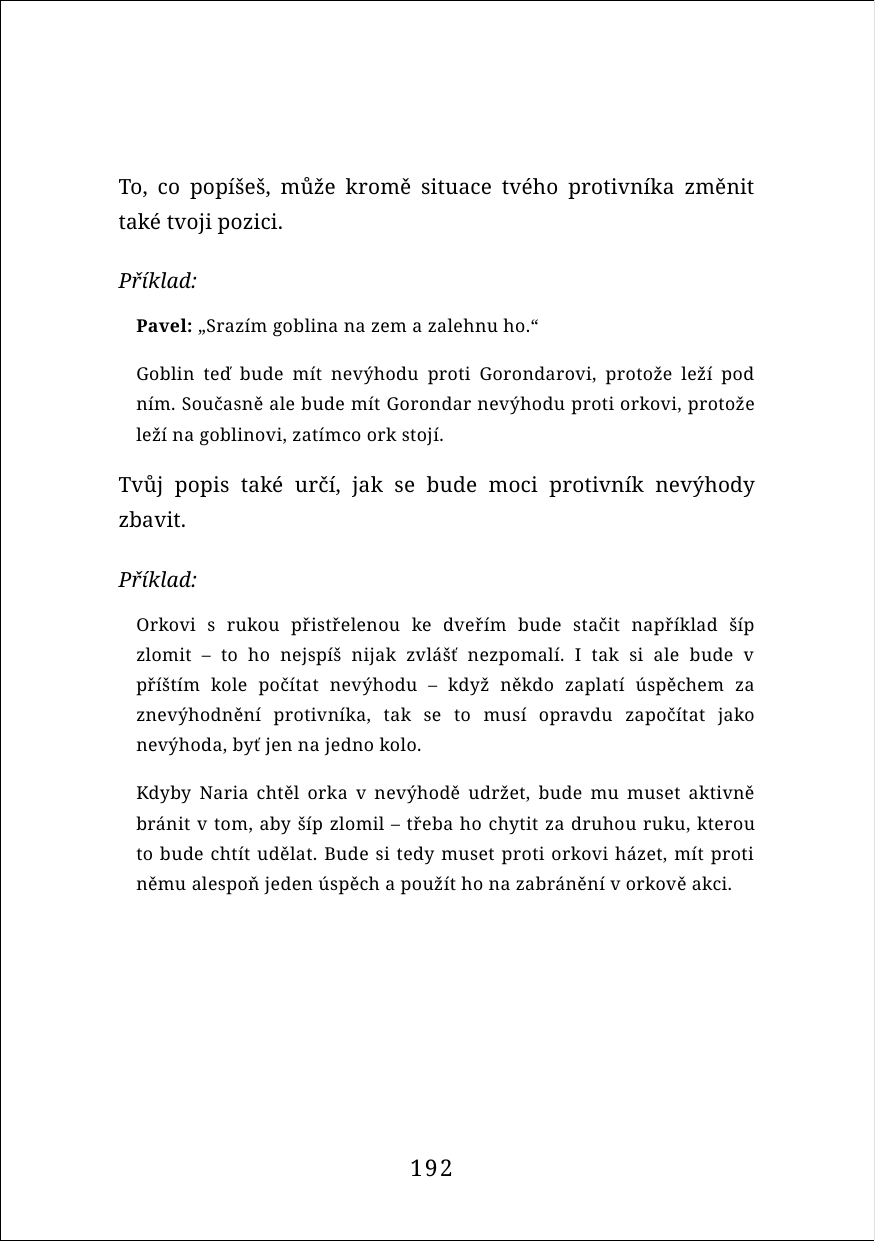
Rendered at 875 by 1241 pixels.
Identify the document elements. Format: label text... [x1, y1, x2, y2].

text Orkovi s rukou přistřelenou ke dveřím bude stačit například šíp zlomit – to ho nejspíš nijak zvlášť nezpomalí. I tak si ale bude v příštím kole počítat nevýhodu – když někdo zaplatí úspěchem za znevýhodnění protivníka, tak se to musí opravdu započítat jako nevýhoda, byť jen na jedno kolo. [136, 612, 756, 757]
text Kdyby Naria chtěl orka v nevýhodě udržet, bude mu muset aktivně bránit v tom, aby šíp zlomil – třeba ho chytit za druhou ruku, kterou to bude chtít udělat. Bude si tedy muset proti orkovi házet, mít proti němu alespoň jeden úspěch a použít ho na zabránění v orkově akci. [136, 781, 756, 896]
text To, co popíšeš, může kromě situace tvého protivníka změnit také tvoji pozici. [118, 172, 756, 236]
text Pavel: „Srazím goblina na zem a zalehnu ho.“ [136, 314, 756, 338]
text Tvůj popis také určí, jak se bude moci protivník nevýhody zbavit. [118, 470, 756, 534]
text Příklad: [118, 266, 756, 295]
text Příklad: [118, 565, 756, 593]
text Goblin teď bude mít nevýhodu proti Gorondarovi, protože leží pod ním. Současně ale bude mít Gorondar nevýhodu proti orkovi, protože leží na goblinovi, zatímco ork stojí. [136, 362, 756, 446]
